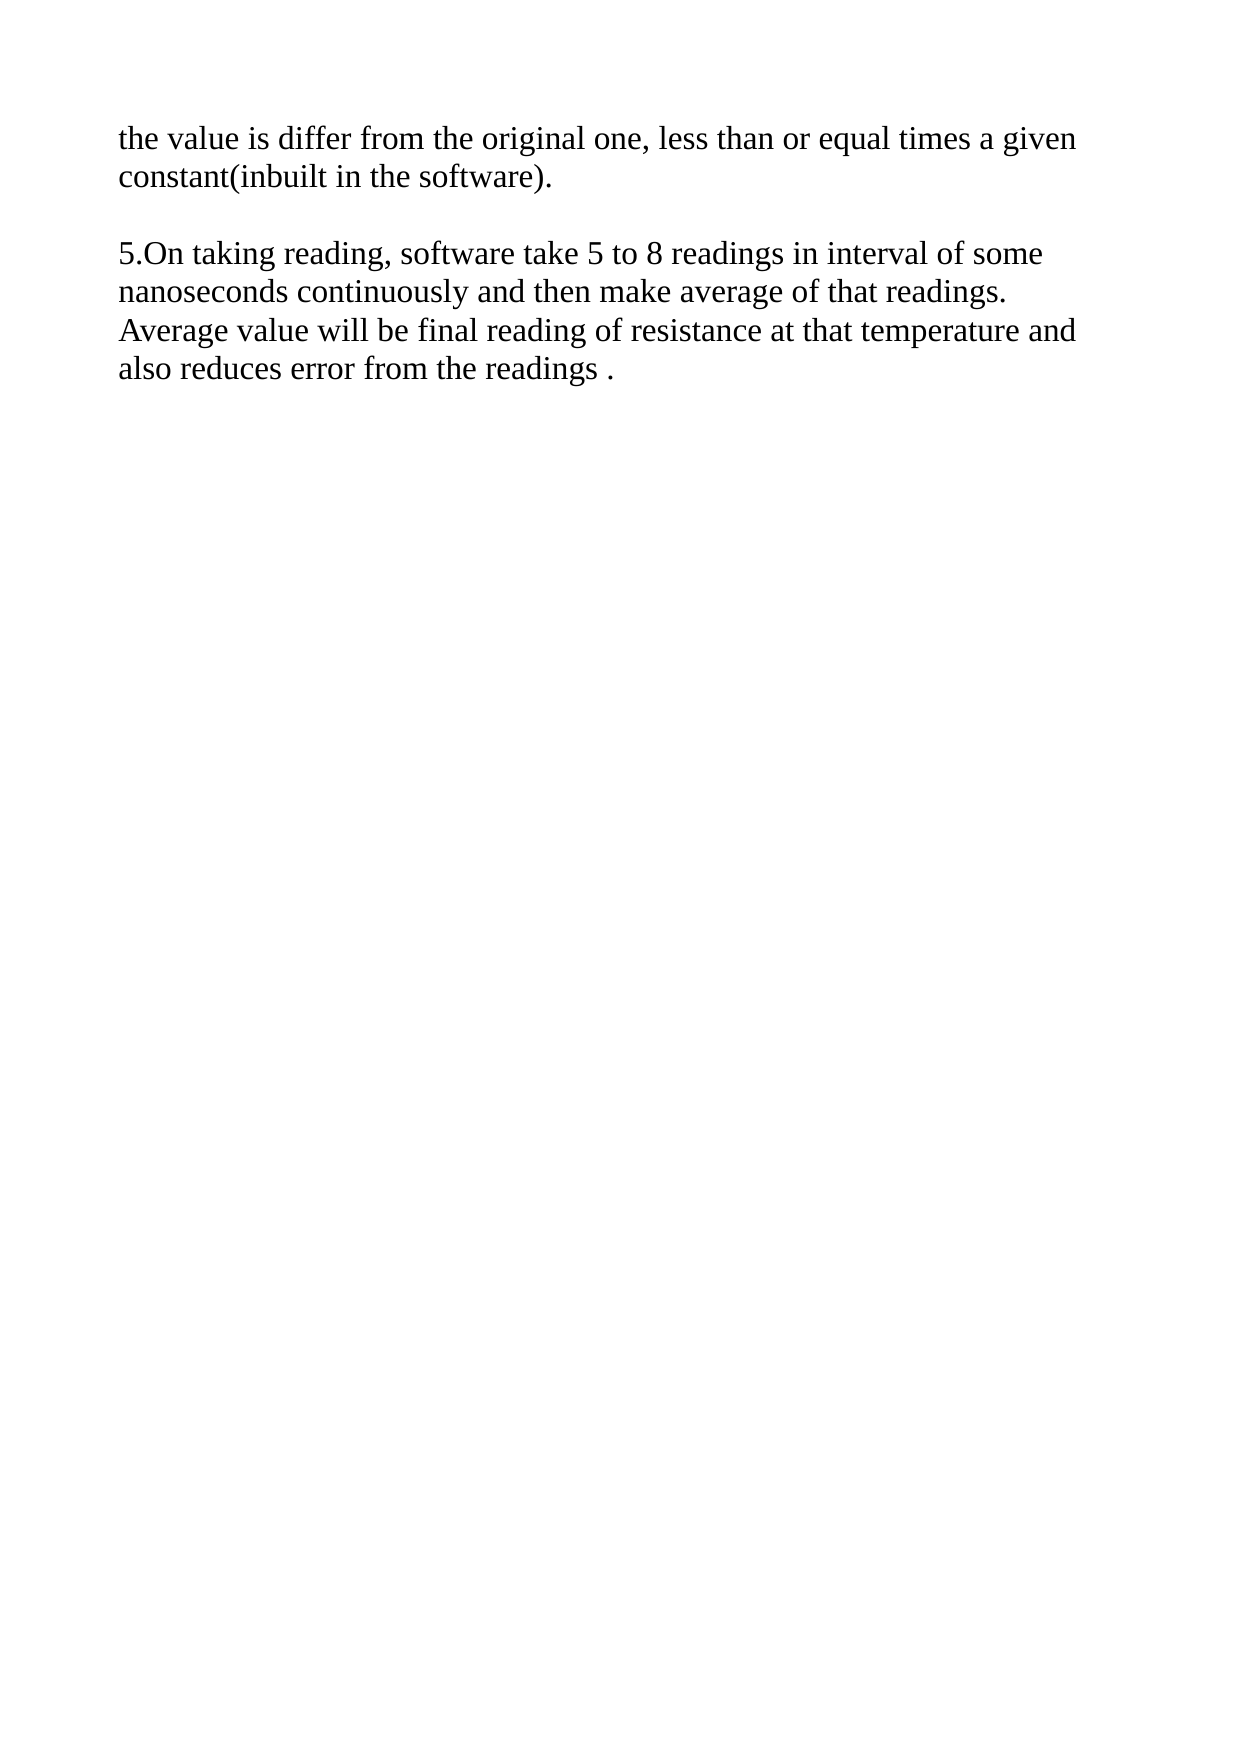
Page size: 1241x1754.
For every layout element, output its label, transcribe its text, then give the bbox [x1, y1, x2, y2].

text 5.On taking reading, software take 5 to 8 readings in interval of some nanoseconds continuously and then make average of that readings. Average value will be final reading of resistance at that temperature and also reduces error from the readings . [118, 233, 1122, 386]
text the value is differ from the original one, less than or equal times a given constant(inbuilt in the software). [118, 118, 1122, 195]
